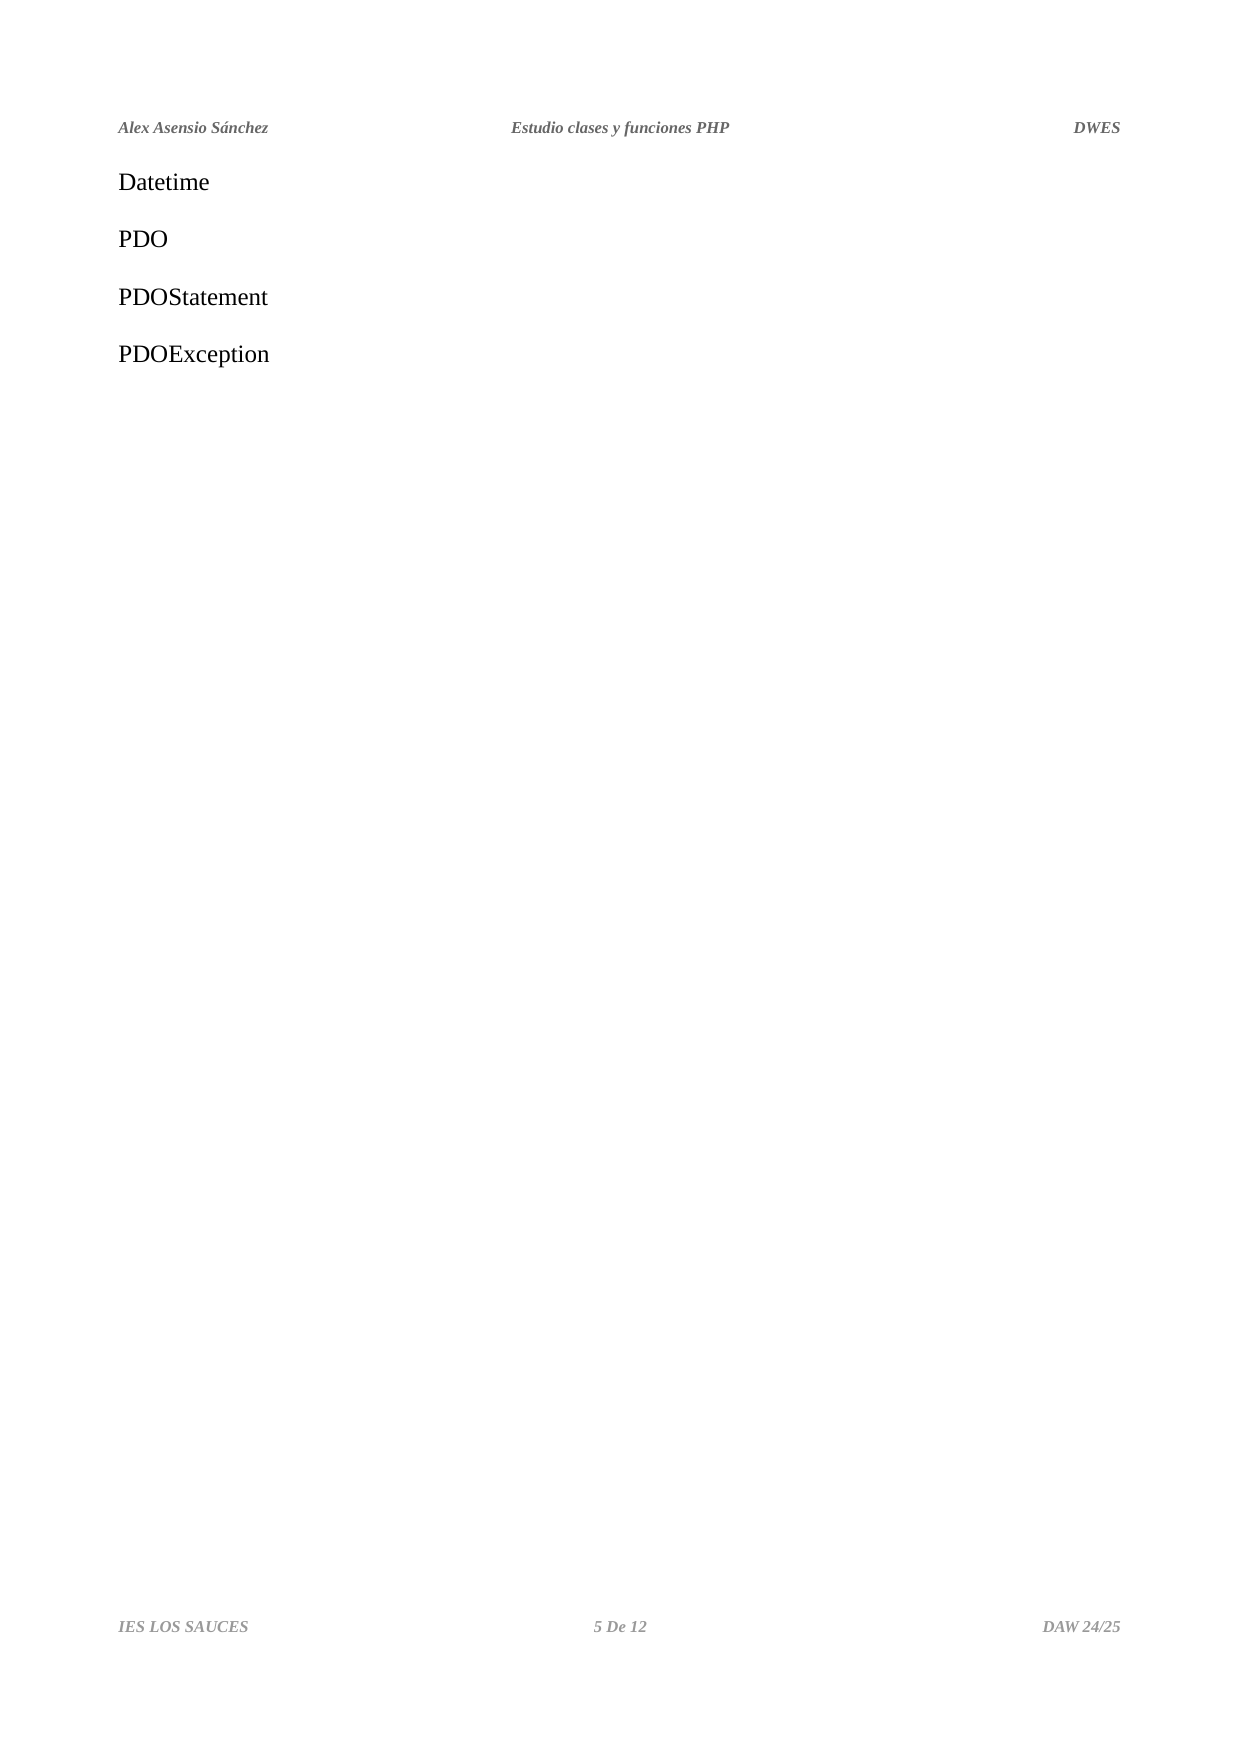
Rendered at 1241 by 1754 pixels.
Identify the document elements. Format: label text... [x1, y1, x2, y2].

text PDO [118, 224, 1122, 253]
text PDOStatement [118, 282, 1122, 311]
text PDOException [118, 339, 1122, 368]
text Datetime [118, 167, 1122, 196]
